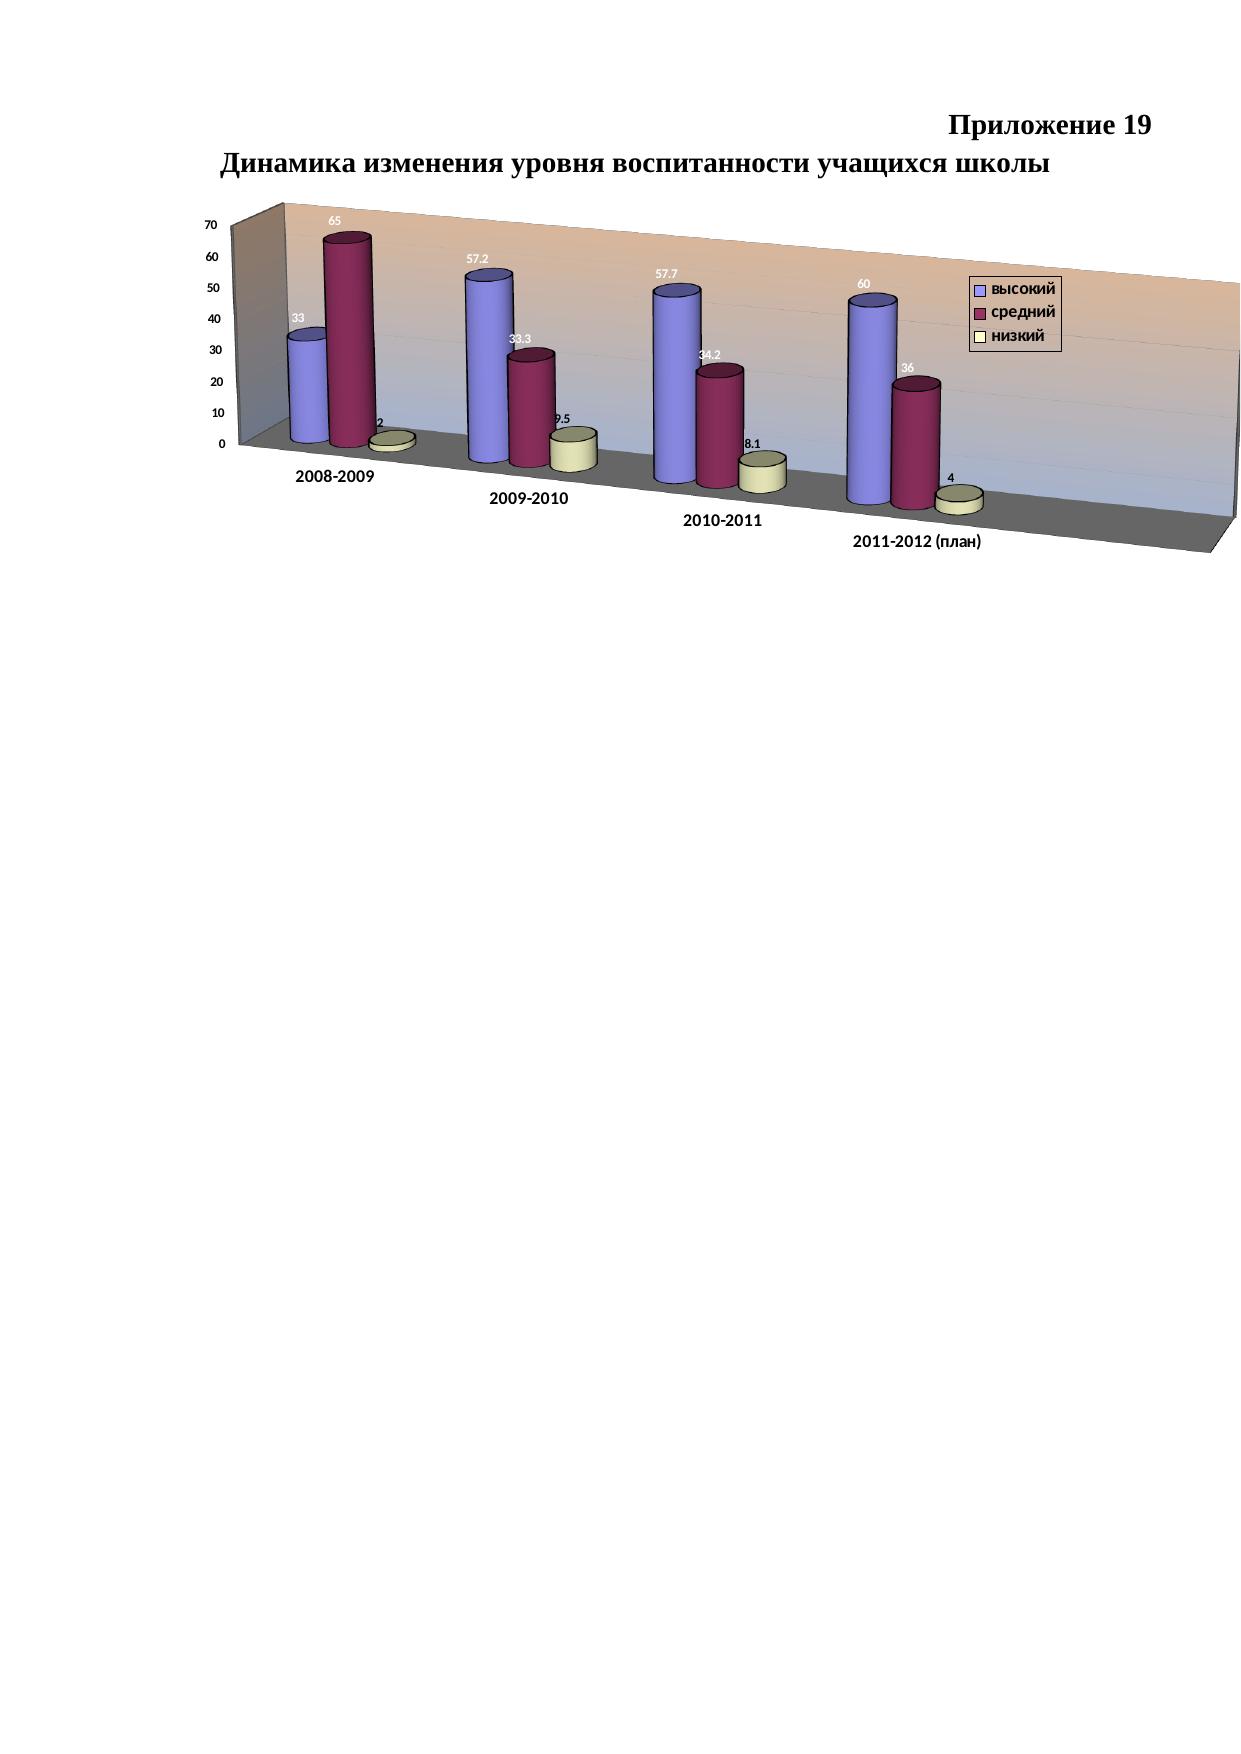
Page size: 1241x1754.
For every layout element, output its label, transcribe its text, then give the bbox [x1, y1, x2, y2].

text Динамика изменения уровня воспитанности учащихся школы [118, 145, 1152, 583]
text Приложение 19 [118, 107, 1152, 140]
